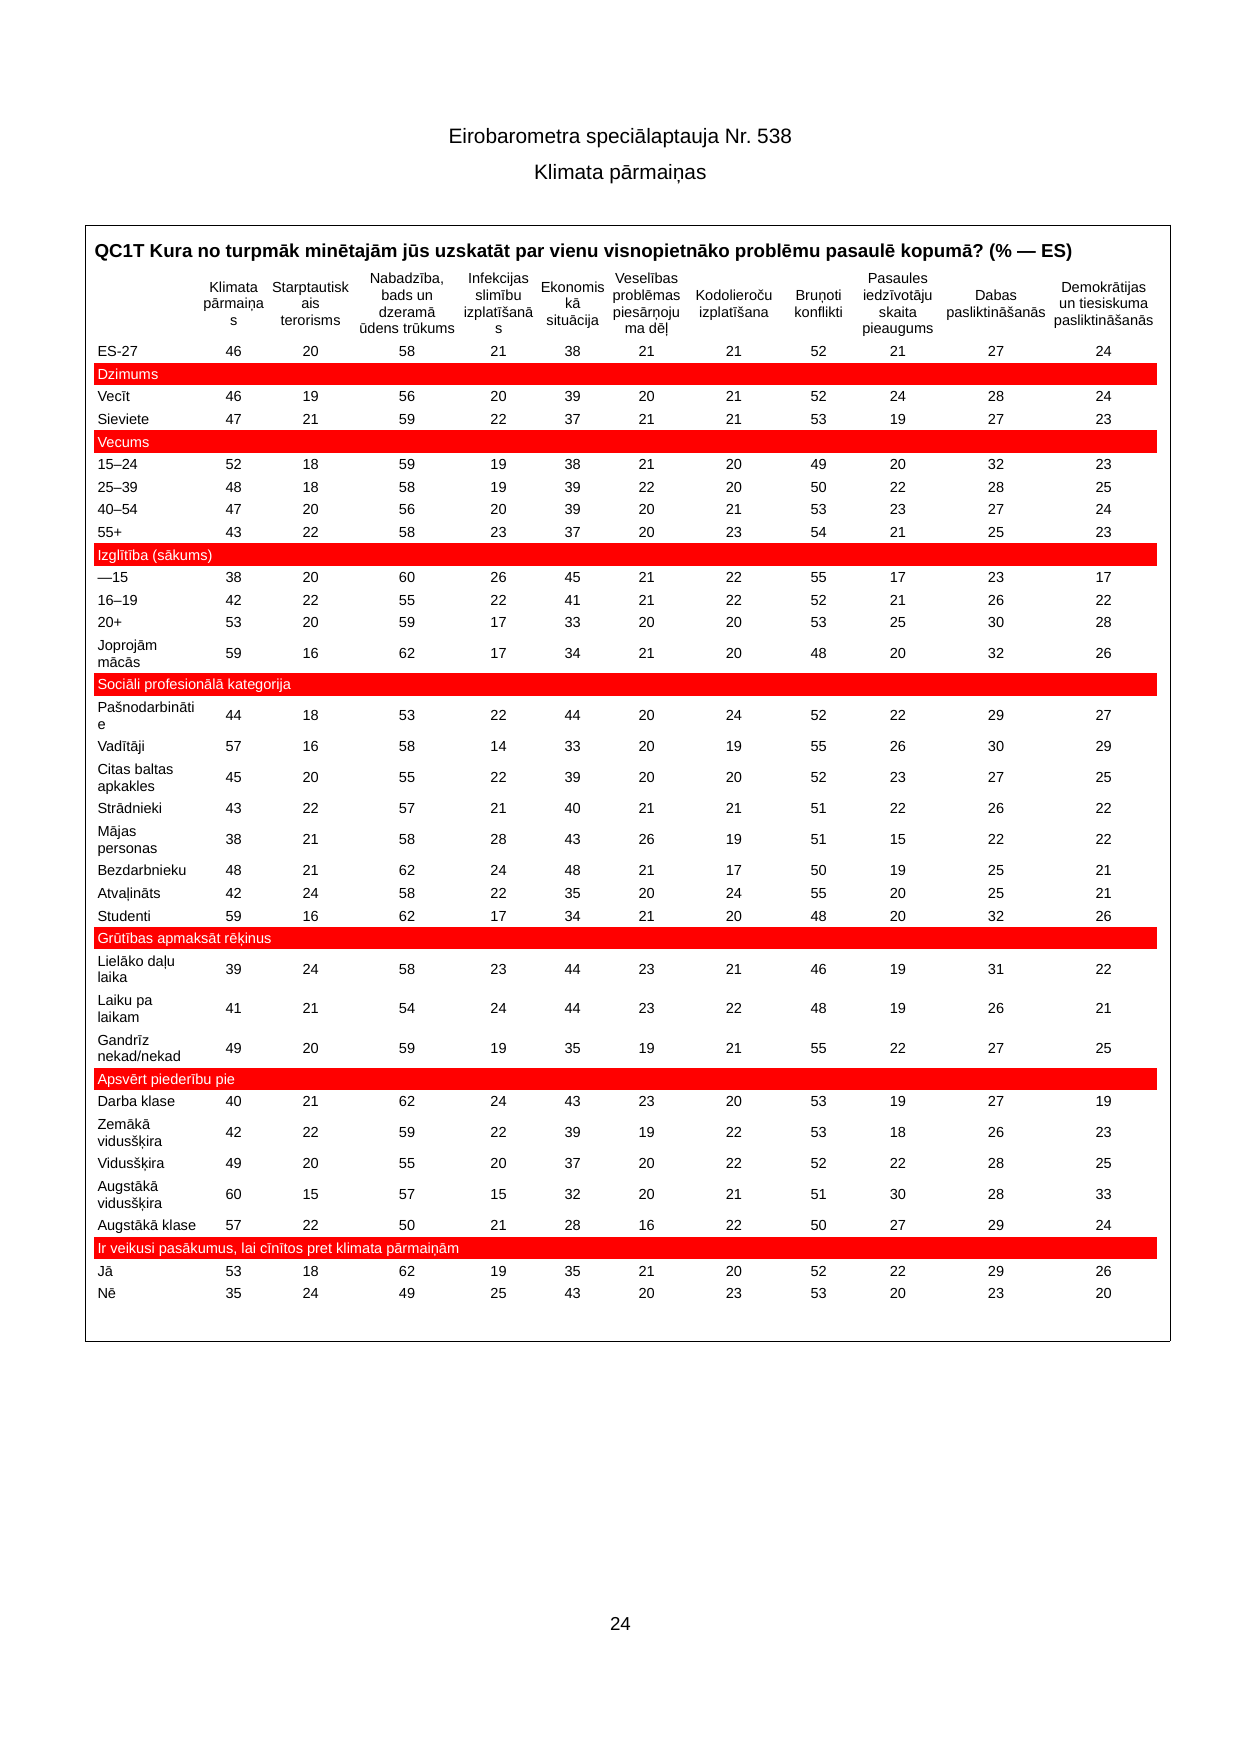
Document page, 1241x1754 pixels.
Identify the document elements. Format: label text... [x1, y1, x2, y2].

table_cell 23 [942, 1282, 1049, 1304]
table_cell Sociāli profesionālā kategorija [94, 673, 1157, 696]
table_cell 37 [537, 521, 608, 543]
table_cell 22 [267, 589, 354, 611]
table_cell 25–39 [94, 476, 200, 498]
table_cell 20 [609, 521, 684, 543]
table_cell 22 [460, 696, 537, 735]
table_cell 21 [609, 340, 684, 362]
table_cell 21 [684, 408, 783, 430]
table_cell 20 [267, 611, 354, 634]
table_cell 21 [609, 566, 684, 588]
table_cell 19 [1050, 1090, 1157, 1113]
table_cell 21 [609, 453, 684, 476]
table_cell 59 [354, 1028, 460, 1068]
table_cell 57 [354, 1175, 460, 1214]
table_cell 27 [1050, 696, 1157, 735]
table_cell 56 [354, 498, 460, 521]
table_cell 39 [200, 950, 267, 989]
table_cell 39 [537, 385, 608, 408]
table_cell 62 [354, 859, 460, 882]
table_cell 58 [354, 340, 460, 362]
table_cell 22 [1050, 950, 1157, 989]
table_cell 62 [354, 904, 460, 927]
table_cell 55 [783, 566, 853, 588]
table_cell Strādnieki [94, 797, 200, 820]
table_cell 22 [854, 797, 942, 820]
table_header Starptautiskais terorisms [267, 267, 354, 340]
table_cell 20 [460, 498, 537, 521]
table_cell 20 [267, 1028, 354, 1068]
table_cell 16 [267, 634, 354, 673]
table_cell 20 [460, 385, 537, 408]
table_cell 43 [537, 820, 608, 859]
table_cell 33 [1050, 1175, 1157, 1214]
table_cell 21 [684, 385, 783, 408]
table_cell 20 [609, 735, 684, 758]
table_cell 26 [1050, 634, 1157, 673]
table_cell Vidusšķira [94, 1152, 200, 1175]
table_cell 24 [267, 1282, 354, 1304]
table_cell 22 [684, 1214, 783, 1237]
table_cell 28 [1050, 611, 1157, 634]
table_cell 17 [460, 634, 537, 673]
table_cell 25 [942, 882, 1049, 904]
table_cell 20+ [94, 611, 200, 634]
table_cell 23 [1050, 453, 1157, 476]
table_cell 44 [537, 950, 608, 989]
table_cell 18 [267, 453, 354, 476]
table_cell 15 [267, 1175, 354, 1214]
table_cell 57 [200, 735, 267, 758]
table_cell 59 [200, 904, 267, 927]
table_cell 20 [854, 1282, 942, 1304]
table_cell 21 [854, 340, 942, 362]
table_cell 46 [783, 950, 853, 989]
table_cell 23 [460, 950, 537, 989]
table_cell Joprojām mācās [94, 634, 200, 673]
table_cell 52 [783, 1259, 853, 1282]
table_cell 21 [609, 1259, 684, 1282]
table_cell 59 [354, 408, 460, 430]
table_cell 25 [1050, 476, 1157, 498]
table_cell 34 [537, 634, 608, 673]
table_cell 15 [460, 1175, 537, 1214]
table_cell 27 [942, 1090, 1049, 1113]
table_cell 24 [460, 859, 537, 882]
table_cell 55 [354, 758, 460, 797]
table_cell 50 [783, 476, 853, 498]
table_cell 48 [783, 989, 853, 1028]
table_cell 52 [783, 758, 853, 797]
table_cell 23 [854, 758, 942, 797]
table_cell 18 [267, 1259, 354, 1282]
table_cell 15 [854, 820, 942, 859]
table_cell 48 [537, 859, 608, 882]
table_cell 20 [609, 1175, 684, 1214]
table_cell 26 [942, 797, 1049, 820]
table_cell 29 [942, 1214, 1049, 1237]
table_cell 57 [354, 797, 460, 820]
table_cell 55+ [94, 521, 200, 543]
table_cell 59 [354, 453, 460, 476]
table_cell 20 [609, 758, 684, 797]
table_cell 34 [537, 904, 608, 927]
table_cell 22 [684, 589, 783, 611]
table_cell 20 [684, 611, 783, 634]
table_cell 53 [783, 498, 853, 521]
table_cell 43 [537, 1282, 608, 1304]
table_cell 32 [942, 904, 1049, 927]
table_cell 58 [354, 882, 460, 904]
table_cell 19 [684, 735, 783, 758]
table_cell 17 [684, 859, 783, 882]
table_cell 22 [854, 476, 942, 498]
table_cell 60 [354, 566, 460, 588]
table_cell 20 [267, 1152, 354, 1175]
table_cell 19 [460, 1259, 537, 1282]
table_cell 22 [1050, 589, 1157, 611]
table_cell 22 [609, 476, 684, 498]
table_cell 27 [942, 408, 1049, 430]
table_cell 21 [684, 797, 783, 820]
table_cell 20 [609, 882, 684, 904]
table_cell 44 [537, 696, 608, 735]
table_cell 19 [460, 1028, 537, 1068]
table_cell 22 [1050, 820, 1157, 859]
table_cell 35 [200, 1282, 267, 1304]
table_cell 23 [1050, 408, 1157, 430]
table_cell 22 [267, 797, 354, 820]
table_cell 49 [354, 1282, 460, 1304]
table_cell 25 [1050, 758, 1157, 797]
table_cell 58 [354, 950, 460, 989]
table_cell 24 [684, 696, 783, 735]
table_cell 33 [537, 735, 608, 758]
table_cell Zemākā vidusšķira [94, 1113, 200, 1152]
table_cell 44 [200, 696, 267, 735]
table_cell 27 [854, 1214, 942, 1237]
table_cell 54 [354, 989, 460, 1028]
table_cell 23 [1050, 521, 1157, 543]
table_cell 29 [942, 1259, 1049, 1282]
table_cell 24 [460, 1090, 537, 1113]
table_cell 25 [1050, 1028, 1157, 1068]
table_cell 21 [1050, 859, 1157, 882]
table_cell Nē [94, 1282, 200, 1304]
table_cell 17 [854, 566, 942, 588]
table_cell Gandrīz nekad/nekad [94, 1028, 200, 1068]
table_cell 53 [200, 1259, 267, 1282]
table_cell 21 [854, 589, 942, 611]
table_cell 42 [200, 882, 267, 904]
table_cell 22 [684, 989, 783, 1028]
table_cell 28 [942, 1152, 1049, 1175]
table_cell 20 [609, 696, 684, 735]
table_cell 35 [537, 882, 608, 904]
table_cell 26 [1050, 904, 1157, 927]
table_cell 28 [942, 1175, 1049, 1214]
table_cell 21 [609, 589, 684, 611]
table_cell 20 [267, 566, 354, 588]
table_cell 53 [783, 408, 853, 430]
table_cell 19 [609, 1113, 684, 1152]
table_cell 19 [854, 859, 942, 882]
table_cell 44 [537, 989, 608, 1028]
table_cell 26 [1050, 1259, 1157, 1282]
table_cell 52 [783, 589, 853, 611]
table_cell 20 [609, 498, 684, 521]
table_header Kodolieroču izplatīšana [684, 267, 783, 340]
table_cell 26 [942, 1113, 1049, 1152]
table_cell Bezdarbnieku [94, 859, 200, 882]
table_cell 58 [354, 735, 460, 758]
table_cell 27 [942, 758, 1049, 797]
table_cell 20 [854, 904, 942, 927]
table_cell 28 [537, 1214, 608, 1237]
table_cell 28 [942, 385, 1049, 408]
table_cell 55 [783, 882, 853, 904]
table_cell 23 [609, 1090, 684, 1113]
table_cell 20 [609, 385, 684, 408]
table_cell 20 [460, 1152, 537, 1175]
table_cell 32 [942, 453, 1049, 476]
table_cell 20 [609, 1282, 684, 1304]
table_header Klimata pārmaiņas [200, 267, 267, 340]
table_cell 33 [537, 611, 608, 634]
table_cell 23 [460, 521, 537, 543]
table_cell 20 [609, 611, 684, 634]
table_cell Vecīt [94, 385, 200, 408]
table_cell 48 [783, 634, 853, 673]
table_cell 20 [267, 758, 354, 797]
table_header Bruņoti konflikti [783, 267, 853, 340]
table_cell 19 [267, 385, 354, 408]
table_cell 48 [200, 476, 267, 498]
table_cell 38 [537, 453, 608, 476]
table_cell 40 [537, 797, 608, 820]
table_cell 20 [684, 453, 783, 476]
table_cell Grūtības apmaksāt rēķinus [94, 927, 1157, 949]
table_cell 51 [783, 820, 853, 859]
table_cell Apsvērt piederību pie [94, 1068, 1157, 1090]
table_cell 43 [537, 1090, 608, 1113]
table_cell 22 [267, 521, 354, 543]
table_cell 20 [267, 340, 354, 362]
table_cell 22 [460, 882, 537, 904]
table_cell 49 [783, 453, 853, 476]
table_cell 47 [200, 498, 267, 521]
table_cell 20 [267, 498, 354, 521]
table_cell 49 [200, 1028, 267, 1068]
text QC1T Kura no turpmāk minētajām jūs uzskatāt par vienu visnopietnāko problēmu pasaulē kopumā? (% — ES) [94, 239, 1161, 261]
table_cell 22 [942, 820, 1049, 859]
table_cell 62 [354, 634, 460, 673]
table_cell 20 [684, 904, 783, 927]
table_cell 50 [783, 859, 853, 882]
table_cell 58 [354, 476, 460, 498]
table_cell Ir veikusi pasākumus, lai cīnītos pret klimata pārmaiņām [94, 1237, 1157, 1259]
table_cell 45 [537, 566, 608, 588]
table_cell 16 [267, 735, 354, 758]
table_cell Dzimums [94, 363, 1157, 385]
table_cell 38 [537, 340, 608, 362]
table_cell 26 [609, 820, 684, 859]
table_cell 46 [200, 385, 267, 408]
table_cell 22 [854, 1028, 942, 1068]
table_cell 25 [942, 859, 1049, 882]
table_cell 42 [200, 1113, 267, 1152]
table_cell 18 [267, 476, 354, 498]
table_cell 51 [783, 1175, 853, 1214]
table_cell 21 [609, 408, 684, 430]
table_cell 59 [200, 634, 267, 673]
table_cell Citas baltas apkakles [94, 758, 200, 797]
table_cell 38 [200, 566, 267, 588]
table_cell 55 [783, 735, 853, 758]
table_cell 53 [783, 1282, 853, 1304]
table_cell —15 [94, 566, 200, 588]
table_cell Vadītāji [94, 735, 200, 758]
table_cell 21 [854, 521, 942, 543]
table_cell 22 [267, 1214, 354, 1237]
table_cell 24 [460, 989, 537, 1028]
table_cell 16–19 [94, 589, 200, 611]
table_cell 39 [537, 476, 608, 498]
table_cell 21 [267, 408, 354, 430]
table_cell 49 [200, 1152, 267, 1175]
table_cell 50 [354, 1214, 460, 1237]
table_cell 41 [200, 989, 267, 1028]
table_cell 58 [354, 820, 460, 859]
table_cell 62 [354, 1259, 460, 1282]
table_cell 25 [460, 1282, 537, 1304]
table_cell 32 [537, 1175, 608, 1214]
table_cell 53 [783, 1090, 853, 1113]
table_cell 62 [354, 1090, 460, 1113]
table_cell 38 [200, 820, 267, 859]
table_cell 58 [354, 521, 460, 543]
table_cell 20 [854, 634, 942, 673]
table_cell 20 [1050, 1282, 1157, 1304]
table_cell 24 [854, 385, 942, 408]
table_cell 17 [460, 611, 537, 634]
table_cell 20 [684, 1090, 783, 1113]
table_cell 23 [684, 521, 783, 543]
table_cell 14 [460, 735, 537, 758]
table_cell 25 [942, 521, 1049, 543]
table_cell 39 [537, 758, 608, 797]
table_cell Pašnodarbinātie [94, 696, 200, 735]
table_cell 27 [942, 340, 1049, 362]
table_cell 22 [1050, 797, 1157, 820]
table_cell 43 [200, 797, 267, 820]
table_cell 42 [200, 589, 267, 611]
table_cell 27 [942, 1028, 1049, 1068]
table_cell 22 [854, 696, 942, 735]
table_cell 18 [854, 1113, 942, 1152]
table_cell Sieviete [94, 408, 200, 430]
table_cell 21 [267, 820, 354, 859]
table_cell 57 [200, 1214, 267, 1237]
table_cell 52 [200, 453, 267, 476]
table_header [94, 267, 200, 340]
table_cell 53 [783, 1113, 853, 1152]
table_cell 47 [200, 408, 267, 430]
table_cell 48 [200, 859, 267, 882]
table_cell 20 [854, 453, 942, 476]
table_cell 26 [854, 735, 942, 758]
table_cell 21 [1050, 989, 1157, 1028]
table_cell 55 [783, 1028, 853, 1068]
table_cell 22 [460, 589, 537, 611]
table_cell Mājas personas [94, 820, 200, 859]
table_cell 52 [783, 340, 853, 362]
table_cell 21 [684, 1028, 783, 1068]
table_cell 16 [609, 1214, 684, 1237]
table_cell 23 [609, 989, 684, 1028]
table_cell 24 [1050, 498, 1157, 521]
table_cell 19 [854, 989, 942, 1028]
table_cell 51 [783, 797, 853, 820]
table_cell 29 [942, 696, 1049, 735]
table_cell 15–24 [94, 453, 200, 476]
table_cell 22 [684, 566, 783, 588]
table_header Ekonomiskā situācija [537, 267, 608, 340]
table_cell 37 [537, 1152, 608, 1175]
table_cell 21 [684, 950, 783, 989]
table_cell 26 [460, 566, 537, 588]
table_cell 30 [942, 735, 1049, 758]
table_cell 54 [783, 521, 853, 543]
table_cell 53 [200, 611, 267, 634]
table_cell 19 [854, 1090, 942, 1113]
table_cell 19 [684, 820, 783, 859]
table_cell 31 [942, 950, 1049, 989]
table_cell 35 [537, 1028, 608, 1068]
table_cell 21 [684, 1175, 783, 1214]
table_cell 22 [854, 1259, 942, 1282]
table_cell 19 [854, 950, 942, 989]
table_cell 26 [942, 589, 1049, 611]
table_cell Augstākā vidusšķira [94, 1175, 200, 1214]
table_cell 20 [684, 476, 783, 498]
table_cell Vecums [94, 430, 1157, 453]
table_cell 24 [1050, 1214, 1157, 1237]
table_cell 20 [609, 1152, 684, 1175]
table_cell 23 [854, 498, 942, 521]
table_cell 52 [783, 1152, 853, 1175]
table_cell 21 [609, 797, 684, 820]
table_cell Darba klase [94, 1090, 200, 1113]
table_cell 21 [460, 340, 537, 362]
table_cell 53 [783, 611, 853, 634]
table_cell 22 [854, 1152, 942, 1175]
table_cell ES-27 [94, 340, 200, 362]
table_cell Izglītība (sākums) [94, 543, 1157, 566]
table_cell Lielāko daļu laika [94, 950, 200, 989]
table_cell 45 [200, 758, 267, 797]
table_cell 20 [684, 634, 783, 673]
table_cell 40–54 [94, 498, 200, 521]
table_header Demokrātijas un tiesiskuma pasliktināšanās [1050, 267, 1157, 340]
table_cell 22 [460, 408, 537, 430]
table_cell 52 [783, 385, 853, 408]
table_cell 28 [460, 820, 537, 859]
table_cell 18 [267, 696, 354, 735]
table_cell 19 [460, 476, 537, 498]
table_cell 60 [200, 1175, 267, 1214]
table_cell 22 [684, 1113, 783, 1152]
table_header Dabas pasliktināšanās [942, 267, 1049, 340]
table_cell 24 [684, 882, 783, 904]
table_cell 21 [267, 859, 354, 882]
table_cell 21 [684, 498, 783, 521]
table_cell 40 [200, 1090, 267, 1113]
table_cell Laiku pa laikam [94, 989, 200, 1028]
table_cell 50 [783, 1214, 853, 1237]
table_cell 23 [684, 1282, 783, 1304]
table_cell 52 [783, 696, 853, 735]
table_cell 25 [1050, 1152, 1157, 1175]
table_cell 32 [942, 634, 1049, 673]
table_cell 24 [1050, 385, 1157, 408]
table_cell 16 [267, 904, 354, 927]
table_cell 21 [609, 904, 684, 927]
table_cell 24 [1050, 340, 1157, 362]
table_cell 43 [200, 521, 267, 543]
table_cell 35 [537, 1259, 608, 1282]
table_cell 20 [684, 1259, 783, 1282]
table_header Infekcijas slimību izplatīšanās [460, 267, 537, 340]
table_cell 29 [1050, 735, 1157, 758]
table_cell 30 [854, 1175, 942, 1214]
table_cell 21 [609, 859, 684, 882]
table_header Pasaules iedzīvotāju skaita pieaugums [854, 267, 942, 340]
table_cell 21 [1050, 882, 1157, 904]
table_cell 27 [942, 498, 1049, 521]
table_header Nabadzība, bads un dzeramā ūdens trūkums [354, 267, 460, 340]
table_cell 21 [460, 1214, 537, 1237]
table_cell 59 [354, 611, 460, 634]
table_cell 24 [267, 882, 354, 904]
table_cell 28 [942, 476, 1049, 498]
table_cell 46 [200, 340, 267, 362]
table_cell 41 [537, 589, 608, 611]
table_cell 26 [942, 989, 1049, 1028]
table_cell 21 [267, 989, 354, 1028]
table_cell 59 [354, 1113, 460, 1152]
table_cell 53 [354, 696, 460, 735]
table_cell 19 [460, 453, 537, 476]
table_cell 22 [684, 1152, 783, 1175]
table_header Veselības problēmas piesārņojuma dēļ [609, 267, 684, 340]
table_cell 55 [354, 1152, 460, 1175]
table_cell 23 [609, 950, 684, 989]
table_cell Augstākā klase [94, 1214, 200, 1237]
table_cell 17 [1050, 566, 1157, 588]
table_cell 23 [942, 566, 1049, 588]
table_cell 25 [854, 611, 942, 634]
table_cell 39 [537, 498, 608, 521]
table_cell 19 [854, 408, 942, 430]
table_cell 22 [460, 758, 537, 797]
table_cell Studenti [94, 904, 200, 927]
table_cell 30 [942, 611, 1049, 634]
table_cell 24 [267, 950, 354, 989]
table_cell 20 [854, 882, 942, 904]
table_cell 37 [537, 408, 608, 430]
table_cell 21 [267, 1090, 354, 1113]
table_cell 17 [460, 904, 537, 927]
table_cell 39 [537, 1113, 608, 1152]
table_cell 22 [267, 1113, 354, 1152]
table_cell 21 [609, 634, 684, 673]
table_cell 21 [684, 340, 783, 362]
table_cell 56 [354, 385, 460, 408]
table_cell 21 [460, 797, 537, 820]
table_cell Atvaļināts [94, 882, 200, 904]
table_cell 19 [609, 1028, 684, 1068]
table_cell 55 [354, 589, 460, 611]
table_cell 48 [783, 904, 853, 927]
table_cell Jā [94, 1259, 200, 1282]
table_cell 20 [684, 758, 783, 797]
table_cell 22 [460, 1113, 537, 1152]
table_cell 23 [1050, 1113, 1157, 1152]
